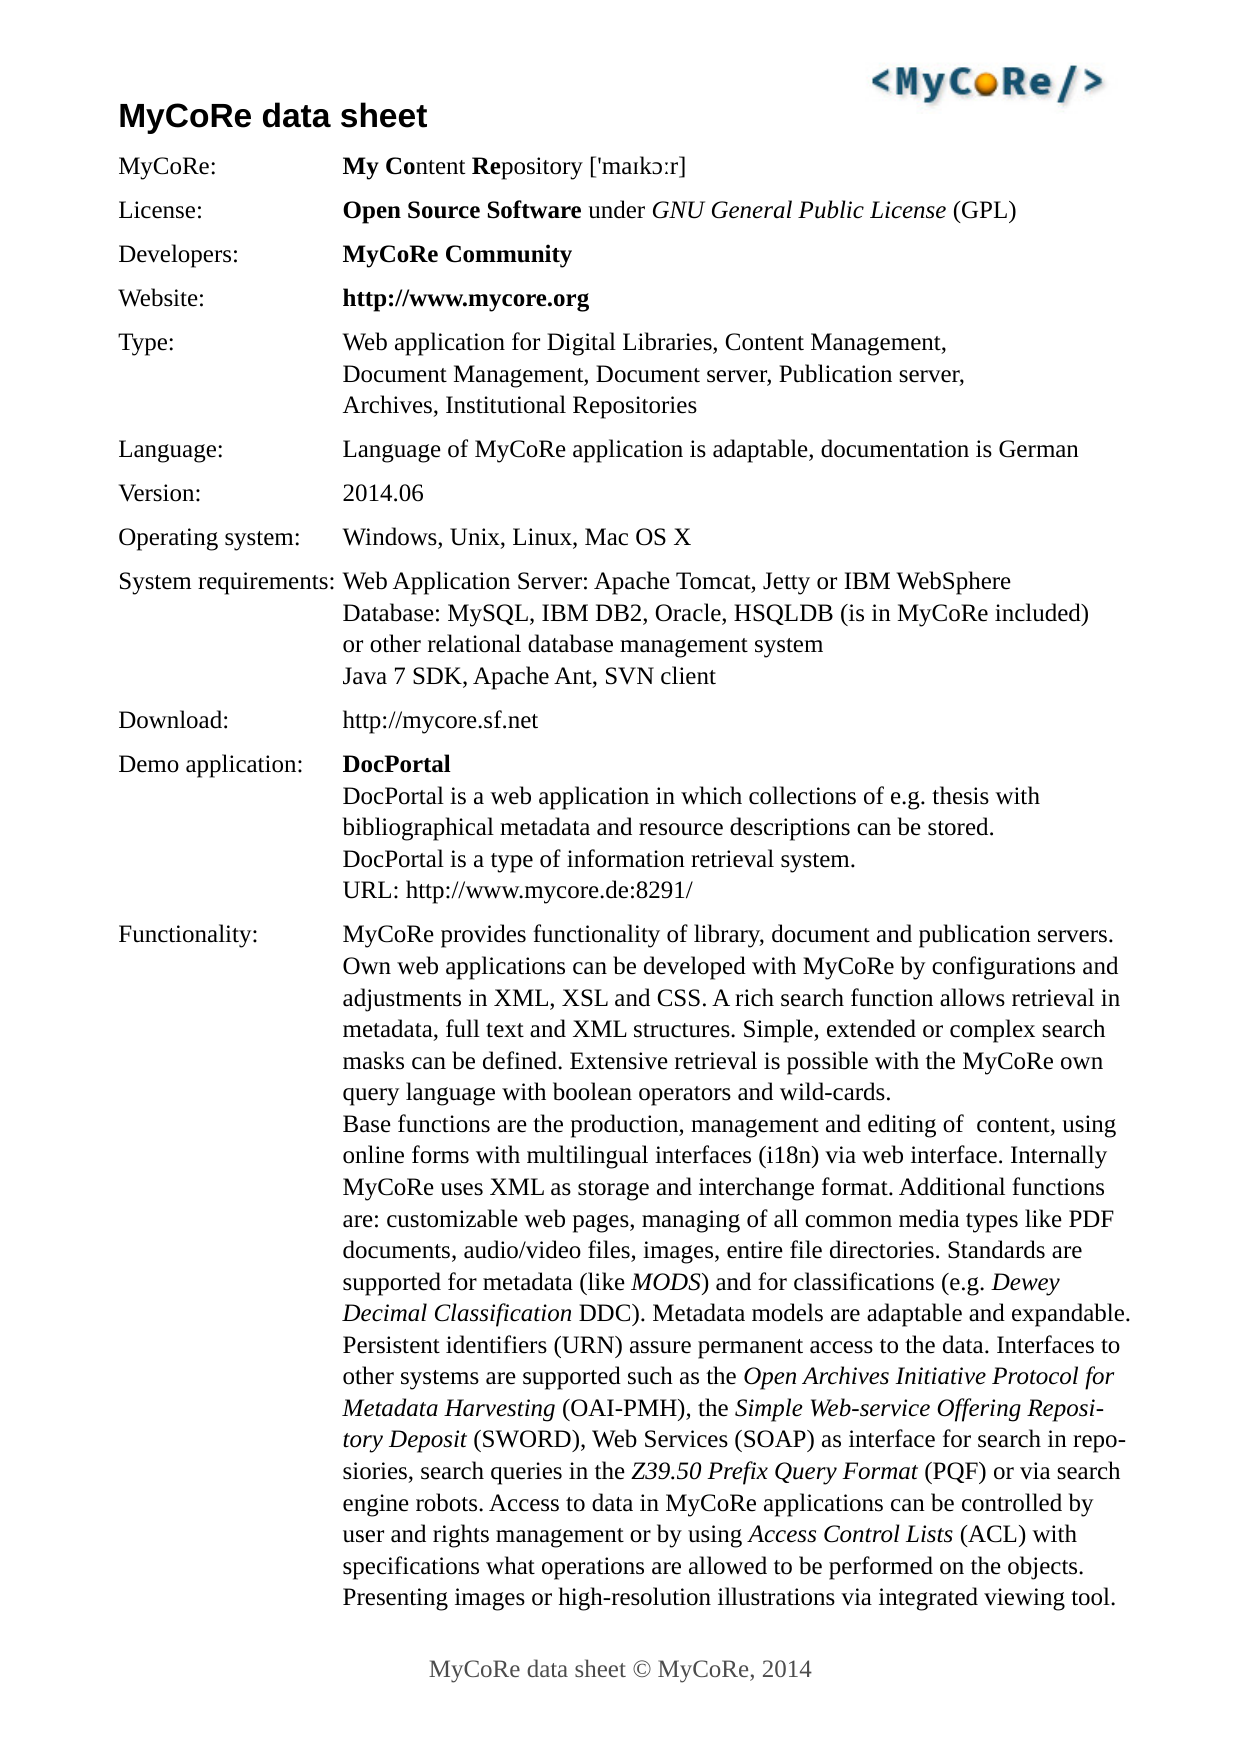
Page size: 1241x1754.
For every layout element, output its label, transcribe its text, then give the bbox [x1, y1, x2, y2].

subtitle MyCoRe data sheet [118, 96, 1122, 134]
text License: Open Source Software under GNU General Public License (GPL) [118, 195, 1122, 224]
text MyCoRe: My Content Repository ['maɪkɔːr] [118, 151, 1122, 179]
text Operating system: Windows, Unix, Linux, Mac OS X [118, 522, 1122, 551]
text Download: http://mycore.sf.net [118, 705, 1122, 734]
text System requirements: Web Application Server: Apache Tomcat, Jetty or IBM WebSphere Database: MySQL, IBM DB2, Oracle, HSQLDB (is in MyCoRe included) or other relational database management system Java 7 SDK, Apache Ant, SVN client [118, 566, 1122, 690]
text Developers: MyCoRe Community [118, 239, 1122, 268]
text Language: Language of MyCoRe application is adaptable, documentation is German [118, 434, 1122, 463]
text Functionality: MyCoRe provides functionality of library, document and publication servers. Own web applications can be developed with MyCoRe by configurations and adjustments in XML, XSL and CSS. A rich search function allows retrieval in metadata, full text and XML structures. Simple, extended or complex search masks can be defined. Extensive retrieval is possible with the MyCoRe own query language with boolean operators and wild-cards. Base functions are the production, management and editing of content, using online forms with multilingual interfaces (i18n) via web interface. Internally MyCoRe uses XML as storage and interchange format. Additional functions are: customizable web pages, managing of all common media types like PDF documents, audio/video files, images, entire file directories. Standards are supported for metadata (like MODS) and for classifications (e.g. Dewey Decimal Classification DDC). Metadata models are adaptable and expandable. Persistent identifiers (URN) assure permanent access to the data. Interfaces to other systems are supported such as the Open Archives Initiative Protocol for Metadata Harvesting (OAI-PMH), the Simple Web-service Offering Reposi­tory Deposit (SWORD), Web Services (SOAP) as interface for search in repo­sio­ries, search queries in the Z39.50 Prefix Query Format (PQF) or via search engine robots. Access to data in MyCoRe applications can be controlled by user and rights management or by using Access Control Lists (ACL) with specifications what operations are allowed to be performed on the objects. Presenting images or high-resolution illustrations via integrated viewing tool. [118, 919, 1134, 1611]
text Demo application: DocPortal DocPortal is a web application in which collections of e.g. thesis with bibliographical metadata and resource descriptions can be stored. DocPortal is a type of information retrieval system. URL: http://www.mycore.de:8291/ [118, 749, 1122, 904]
text Version: 2014.06 [118, 478, 1122, 507]
text Type: Web application for Digital Libraries, Content Management, Document Management, Document server, Publication server, Archives, Institutional Repositories [118, 327, 1122, 419]
picture [854, 50, 1121, 114]
text Website: http://www.mycore.org [118, 283, 1122, 312]
